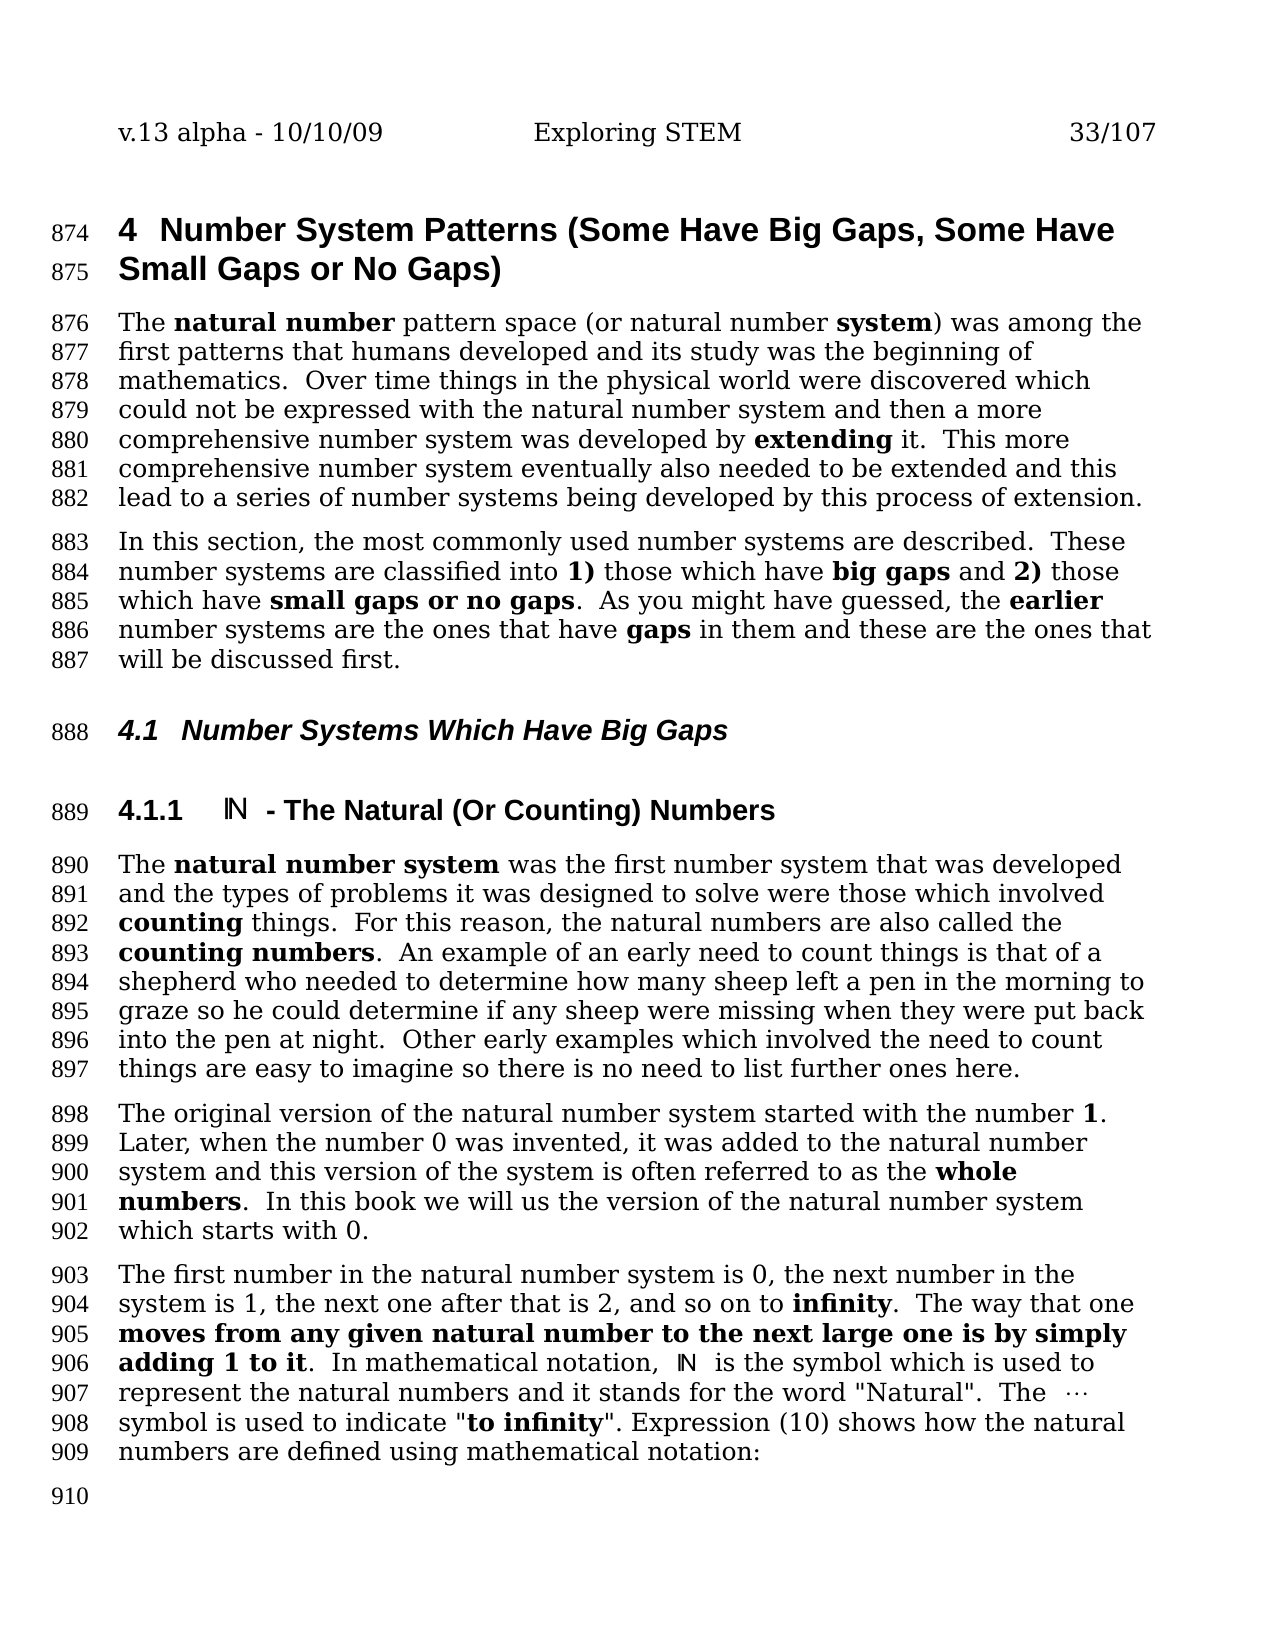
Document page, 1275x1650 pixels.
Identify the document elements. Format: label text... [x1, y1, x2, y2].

subtitle Number Systems Which Have Big Gaps [118, 713, 1157, 747]
text The natural number system was the first number system that was developed and the types of problems it was designed to solve were those which involved counting things. For this reason, the natural numbers are also called the counting numbers. An example of an early need to count things is that of a shepherd who needed to determine how many sheep left a pen in the morning to graze so he could determine if any sheep were missing when they were put back into the pen at night. Other early examples which involved the need to count things are easy to imagine so there is no need to list further ones here. [118, 850, 1157, 1084]
text In this section, the most commonly used number systems are described. These number systems are classified into 1) those which have big gaps and 2) those which have small gaps or no gaps. As you might have guessed, the earlier number systems are the ones that have gaps in them and these are the ones that will be discussed first. [118, 528, 1157, 674]
subtitle - The Natural (Or Counting) Numbers [118, 792, 1157, 829]
text The natural number pattern space (or natural number system) was among the first patterns that humans developed and its study was the beginning of mathematics. Over time things in the physical world were discovered which could not be expressed with the natural number system and then a more comprehensive number system was developed by extending it. This more comprehensive number system eventually also needed to be extended and this lead to a series of number systems being developed by this process of extension. [118, 308, 1157, 513]
text The first number in the natural number system is 0, the next number in the system is 1, the next one after that is 2, and so on to infinity. The way that one moves from any given natural number to the next large one is by simply adding 1 to it. In mathematical notation,is the symbol which is used to represent the natural numbers and it stands for the word "Natural". Thesymbol is used to indicate "to infinity". Expression (10) shows how the natural numbers are defined using mathematical notation: [118, 1260, 1157, 1466]
subtitle Number System Patterns (Some Have Big Gaps, Some Have Small Gaps or No Gaps) [118, 210, 1157, 287]
text The original version of the natural number system started with the number 1. Later, when the number 0 was invented, it was added to the natural number system and this version of the system is often referred to as the whole numbers. In this book we will us the version of the natural number system which starts with 0. [118, 1099, 1157, 1245]
